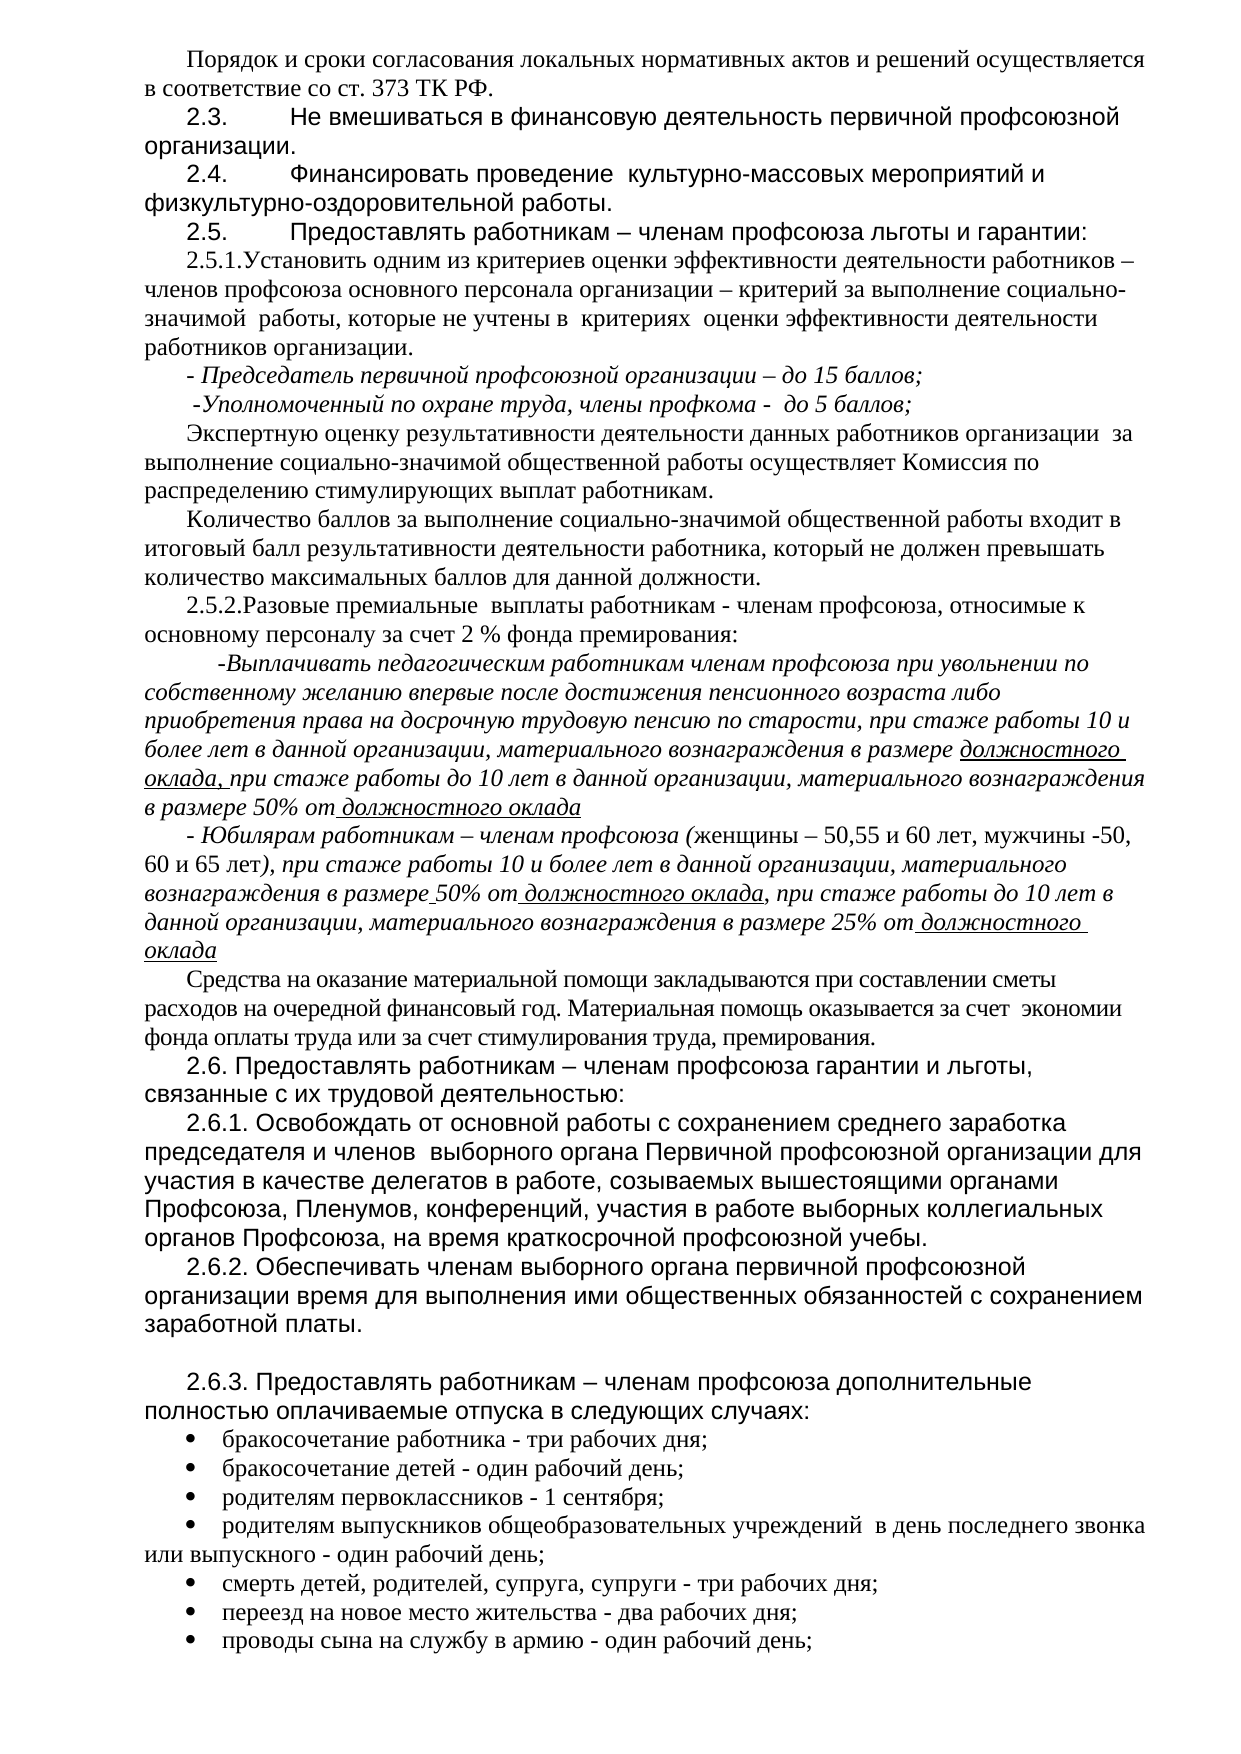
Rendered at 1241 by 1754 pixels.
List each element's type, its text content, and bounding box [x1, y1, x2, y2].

list родителям выпускников общеобразовательных учреждений в день последнего звонка или выпускного - один рабочий день; [144, 1511, 1152, 1568]
text - Председатель первичной профсоюзной организации – до 15 баллов; [144, 361, 1152, 389]
text 2.6.3. Предоставлять работникам – членам профсоюза дополнительные полностью оплачиваемые отпуска в следующих случаях: [144, 1367, 1152, 1424]
text Порядок и сроки согласования локальных нормативных актов и решений осуществляется в соответствие со ст. 373 ТК РФ. [144, 44, 1152, 102]
text Средства на оказание материальной помощи закладываются при составлении сметы расходов на очередной финансовый год. Материальная помощь оказывается за счет экономии фонда оплаты труда или за счет стимулирования труда, премирования. [144, 964, 1152, 1051]
text 2.6. Предоставлять работникам – членам профсоюза гарантии и льготы, связанные с их трудовой деятельностью: [144, 1051, 1152, 1108]
text Экспертную оценку результативности деятельности данных работников организации за выполнение социально-значимой общественной работы осуществляет Комиссия по распределению стимулирующих выплат работникам. [144, 418, 1152, 504]
list смерть детей, родителей, супруга, супруги - три рабочих дня; [144, 1568, 1152, 1597]
list бракосочетание детей - один рабочий день; [144, 1453, 1152, 1482]
text - Юбилярам работникам – членам профсоюза (женщины – 50,55 и 60 лет, мужчины -50, 60 и 65 лет), при стаже работы 10 и более лет в данной организации, материального вознаграждения в размере 50% от должностного оклада, при стаже работы до 10 лет в данной организации, материального вознаграждения в размере 25% от должностного оклада [144, 821, 1152, 964]
text -Выплачивать педагогическим работникам членам профсоюза при увольнении по собственному желанию впервые после достижения пенсионного возраста либо приобретения права на досрочную трудовую пенсию по старости, при стаже работы 10 и более лет в данной организации, материального вознаграждения в размере должностного оклада, при стаже работы до 10 лет в данной организации, материального вознаграждения в размере 50% от должностного оклада [144, 648, 1152, 821]
list Предоставлять работникам – членам профсоюза льготы и гарантии: [144, 217, 1152, 246]
list Финансировать проведение культурно-массовых мероприятий и физкультурно-оздоровительной работы. [144, 159, 1152, 217]
list проводы сына на службу в армию - один рабочий день; [144, 1626, 1152, 1654]
list родителям первоклассников - 1 сентября; [144, 1482, 1152, 1511]
list переезд на новое место жительства - два рабочих дня; [144, 1597, 1152, 1626]
text Количество баллов за выполнение социально-значимой общественной работы входит в итоговый балл результативности деятельности работника, который не должен превышать количество максимальных баллов для данной должности. [144, 504, 1152, 591]
text 2.6.2. Обеспечивать членам выборного органа первичной профсоюзной организации время для выполнения ими общественных обязанностей с сохранением заработной платы. [144, 1252, 1152, 1338]
text 2.5.1.Установить одним из критериев оценки эффективности деятельности работников – членов профсоюза основного персонала организации – критерий за выполнение социально-значимой работы, которые не учтены в критериях оценки эффективности деятельности работников организации. [144, 246, 1152, 361]
list бракосочетание работника - три рабочих дня; [144, 1424, 1152, 1453]
list Не вмешиваться в финансовую деятельность первичной профсоюзной организации. [144, 102, 1152, 159]
text -Уполномоченный по охране труда, члены профкома - до 5 баллов; [144, 389, 1152, 418]
text 2.5.2.Разовые премиальные выплаты работникам - членам профсоюза, относимые к основному персоналу за счет 2 % фонда премирования: [144, 591, 1152, 648]
text 2.6.1. Освобождать от основной работы с сохранением среднего заработка председателя и членов выборного органа Первичной профсоюзной организации для участия в качестве делегатов в работе, созываемых вышестоящими органами Профсоюза, Пленумов, конференций, участия в работе выборных коллегиальных органов Профсоюза, на время краткосрочной профсоюзной учебы. [144, 1108, 1152, 1252]
